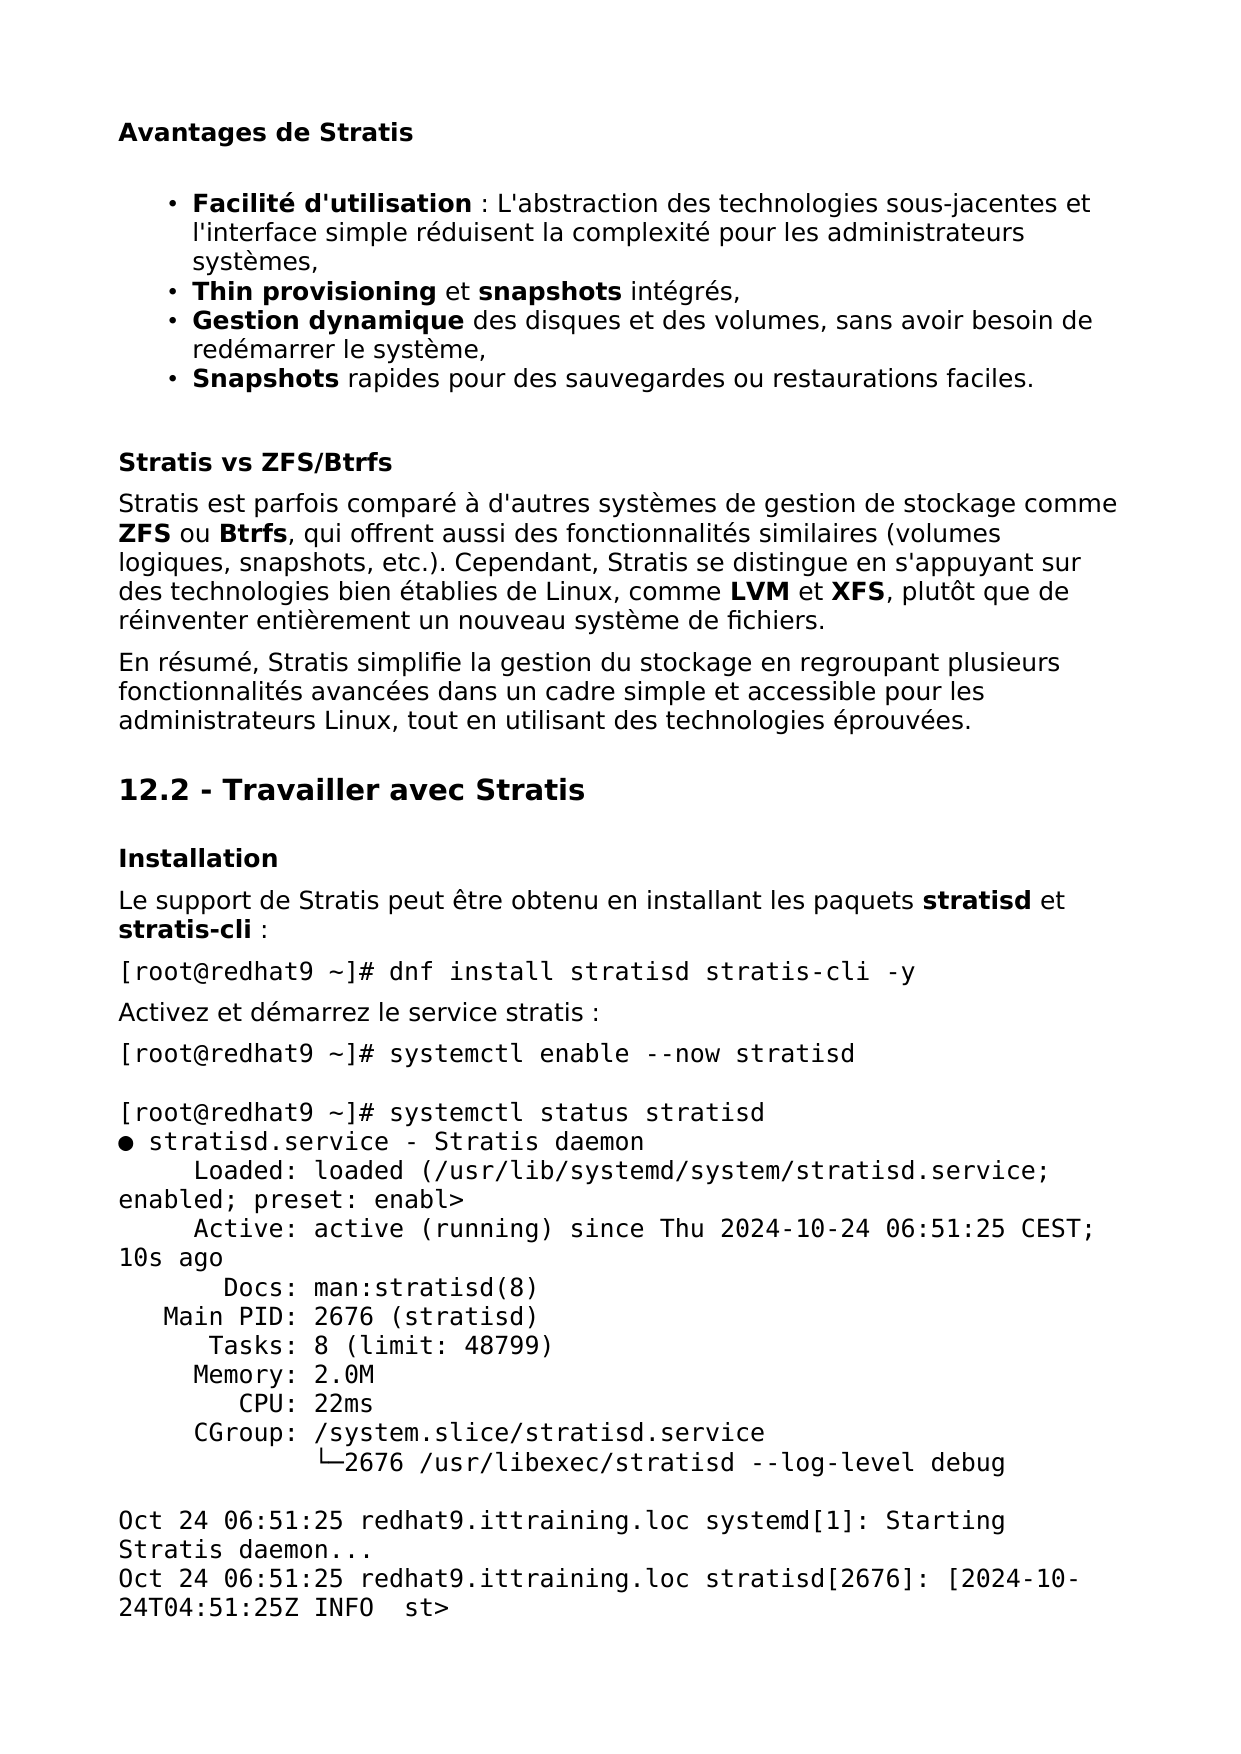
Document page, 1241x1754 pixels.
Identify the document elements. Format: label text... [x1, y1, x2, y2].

subtitle Avantages de Stratis [118, 118, 1122, 147]
text Activez et démarrez le service stratis : [118, 998, 1122, 1027]
text [root@redhat9 ~]# dnf install stratisd stratis-cli -y [118, 957, 1122, 986]
text Stratis est parfois comparé à d'autres systèmes de gestion de stockage comme ZFS ou Btrfs, qui offrent aussi des fonctionnalités similaires (volumes logiques, snapshots, etc.). Cependant, Stratis se distingue en s'appuyant sur des technologies bien établies de Linux, comme LVM et XFS, plutôt que de réinventer entièrement un nouveau système de fichiers. [118, 489, 1122, 635]
text En résumé, Stratis simplifie la gestion du stockage en regroupant plusieurs fonctionnalités avancées dans un cadre simple et accessible pour les administrateurs Linux, tout en utilisant des technologies éprouvées. [118, 648, 1122, 735]
subtitle Installation [118, 844, 1122, 873]
text Le support de Stratis peut être obtenu en installant les paquets stratisd et stratis-cli : [118, 886, 1122, 944]
list Facilité d'utilisation : L'abstraction des technologies sous-jacentes et l'interface simple réduisent la complexité pour les administrateurs systèmes, [177, 189, 1122, 277]
list Gestion dynamique des disques et des volumes, sans avoir besoin de redémarrer le système, [177, 306, 1122, 364]
text [root@redhat9 ~]# systemctl enable --now stratisd [root@redhat9 ~]# systemctl status stratisd ● stratisd.service - Stratis daemon Loaded: loaded (/usr/lib/systemd/system/stratisd.service; enabled; preset: enabl> Active: active (running) since Thu 2024-10-24 06:51:25 CEST; 10s ago Docs: man:stratisd(8) Main PID: 2676 (stratisd) Tasks: 8 (limit: 48799) Memory: 2.0M CPU: 22ms CGroup: /system.slice/stratisd.service └─2676 /usr/libexec/stratisd --log-level debug Oct 24 06:51:25 redhat9.ittraining.loc systemd[1]: Starting Stratis daemon... Oct 24 06:51:25 redhat9.ittraining.loc stratisd[2676]: [2024-10-24T04:51:25Z INFO st> [118, 1039, 1122, 1623]
subtitle Stratis vs ZFS/Btrfs [118, 448, 1122, 477]
list Snapshots rapides pour des sauvegardes ou restaurations faciles. [177, 364, 1122, 393]
subtitle 12.2 - Travailler avec Stratis [118, 773, 1122, 807]
list Thin provisioning et snapshots intégrés, [177, 277, 1122, 306]
